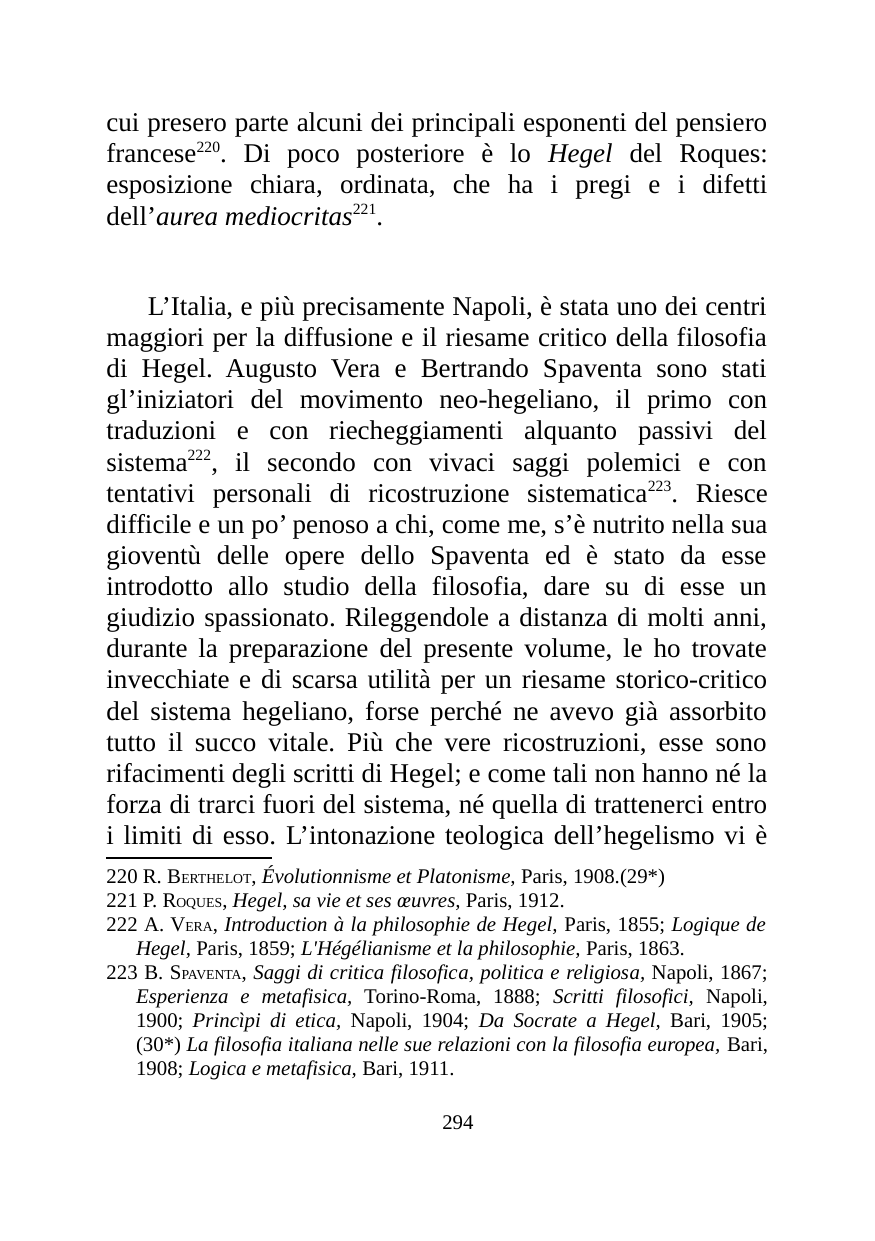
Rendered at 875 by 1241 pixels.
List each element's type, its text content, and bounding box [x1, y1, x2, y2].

text R. Berthelot, Évolutionnisme et Platonisme, Paris, 1908.(29*) [106, 864, 768, 888]
text L’Italia, e più precisamente Napoli, è stata uno dei centri maggiori per la diffusione e il riesame critico della filosofia di Hegel. Augusto Vera e Bertrando Spaventa sono stati gl’iniziatori del movimento neo-hegeliano, il primo con traduzioni e con riecheggiamenti alquanto passivi del sistema, il secondo con vivaci saggi polemici e con tentativi personali di ricostruzione sistematica. Riesce difficile e un po’ penoso a chi, come me, s’è nutrito nella sua gioventù delle opere dello Spaventa ed è stato da esse introdotto allo studio della filosofia, dare su di esse un giudizio spassionato. Rileggendole a distanza di molti anni, durante la preparazione del presente volume, le ho trovate invecchiate e di scarsa utilità per un riesame storico-critico del sistema hegeliano, forse perché ne avevo già assorbito tutto il succo vitale. Più che vere ricostruzioni, esse sono rifacimenti degli scritti di Hegel; e come tali non hanno né la forza di trarci fuori del sistema, né quella di trattenerci entro i limiti di esso. L’intonazione teologica dell’hegelismo vi è [106, 290, 768, 851]
text B. Spaventa, Saggi di critica filosofica, politica e religiosa, Napoli, 1867; Esperienza e metafisica, Torino-Roma, 1888; Scritti filosofici, Napoli, 1900; Princìpi di etica, Napoli, 1904; Da Socrate a Hegel, Bari, 1905;(30*) La filosofia italiana nelle sue relazioni con la filosofia europea, Bari, 1908; Logica e metafisica, Bari, 1911. [106, 960, 768, 1080]
text P. Roques, Hegel, sa vie et ses œuvres, Paris, 1912. [106, 888, 768, 912]
text A. Vera, Introduction à la philosophie de Hegel, Paris, 1855; Logique de Hegel, Paris, 1859; L'Hégélianisme et la philosophie, Paris, 1863. [106, 912, 768, 960]
text cui presero parte alcuni dei principali esponenti del pensiero francese. Di poco posteriore è lo Hegel del Roques: esposizione chiara, ordinata, che ha i pregi e i difetti dell’aurea mediocritas. [106, 106, 768, 231]
